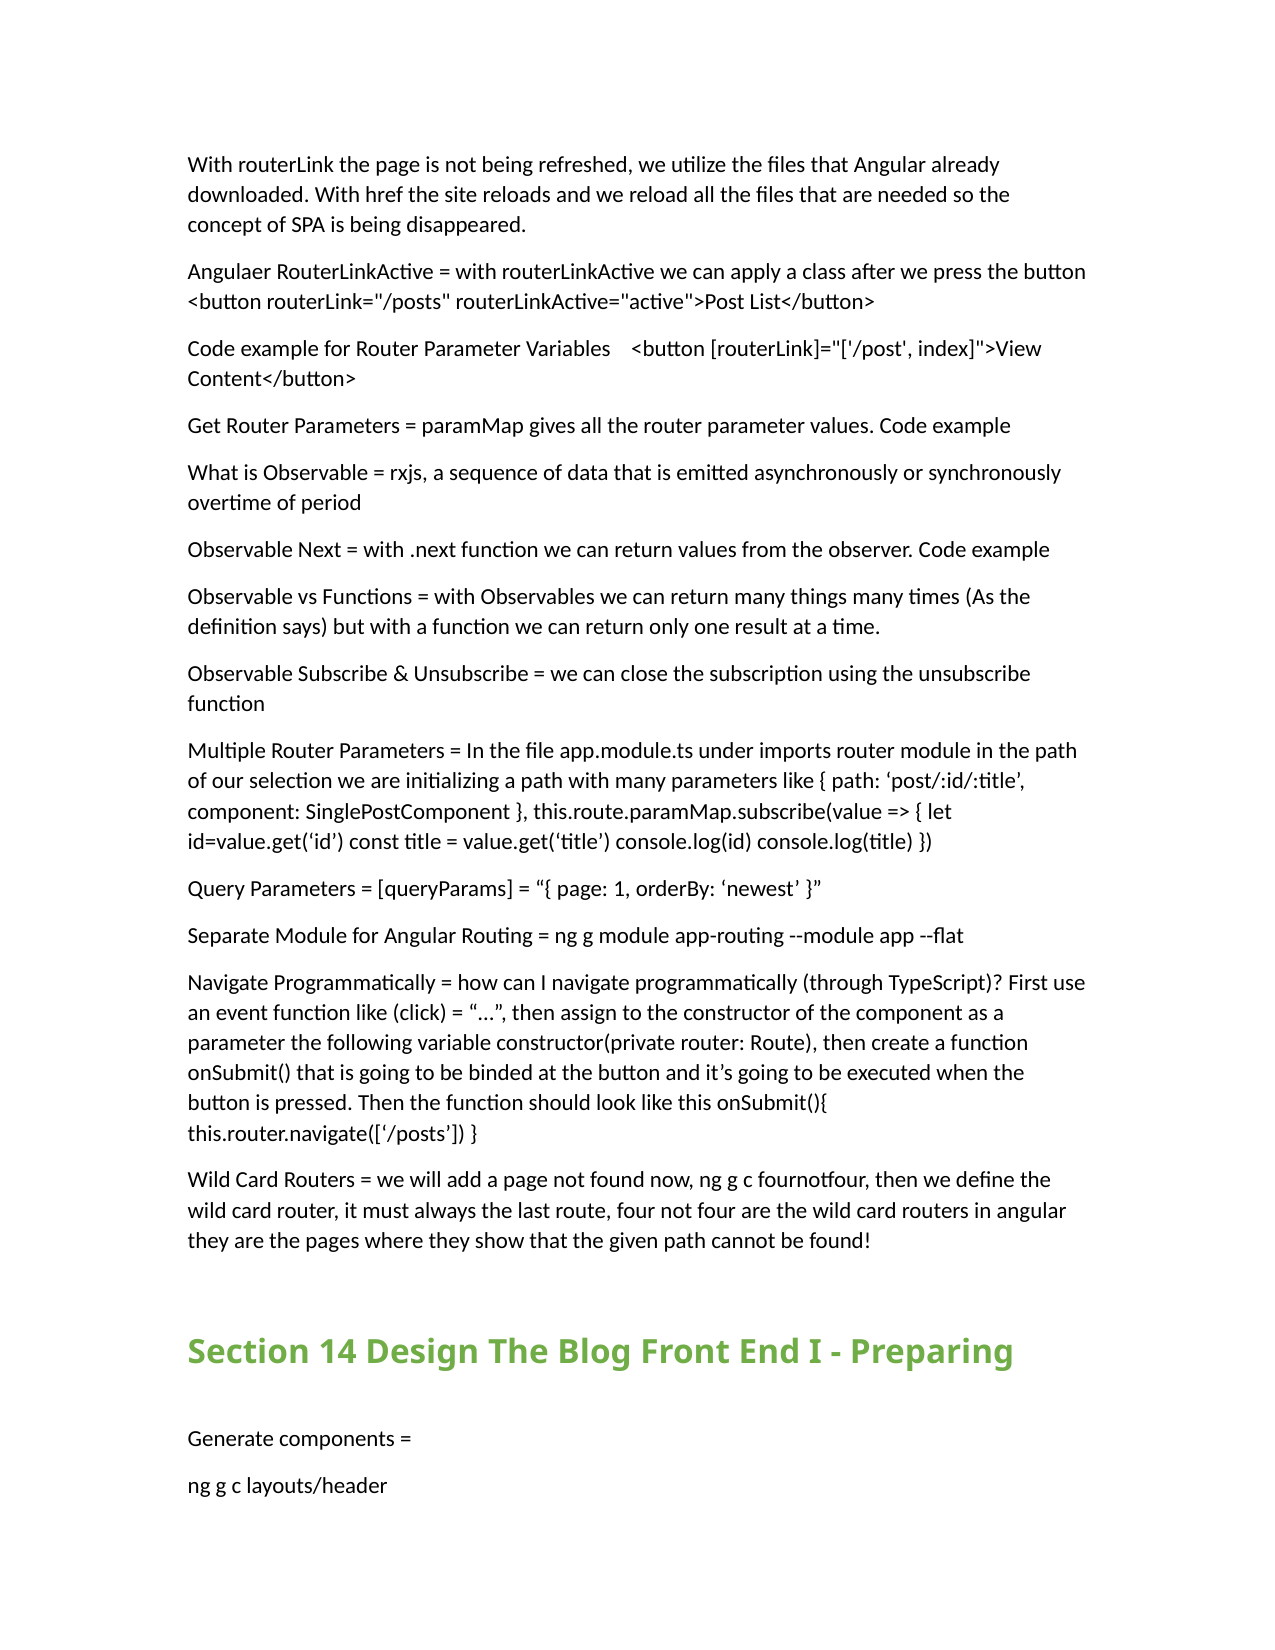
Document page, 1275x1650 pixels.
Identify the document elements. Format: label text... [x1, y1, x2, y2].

text With routerLink the page is not being refreshed, we utilize the files that Angular already downloaded. With href the site reloads and we reload all the files that are needed so the concept of SPA is being disappeared. [187, 150, 1087, 238]
text Query Parameters = [queryParams] = “{ page: 1, orderBy: ‘newest’ }” [187, 874, 1087, 902]
text Code example for Router Parameter Variables <button [routerLink]="['/post', index]">View Content</button> [187, 334, 1087, 393]
text Observable vs Functions = with Observables we can return many things many times (As the definition says) but with a function we can return only one result at a time. [187, 582, 1087, 641]
text Get Router Parameters = paramMap gives all the router parameter values. Code example [187, 411, 1087, 439]
text What is Observable = rxjs, a sequence of data that is emitted asynchronously or synchronously overtime of period [187, 458, 1087, 517]
text Wild Card Routers = we will add a page not found now, ng g c fournotfour, then we define the wild card router, it must always the last route, four not four are the wild card routers in angular they are the pages where they show that the given path cannot be found! [187, 1166, 1087, 1254]
text Observable Next = with .next function we can return values from the observer. Code example [187, 535, 1087, 563]
text ng g c layouts/header [187, 1471, 1087, 1499]
text Observable Subscribe & Unsubscribe = we can close the subscription using the unsubscribe function [187, 659, 1087, 718]
text Separate Module for Angular Routing = ng g module app-routing --module app --flat [187, 921, 1087, 949]
text Multiple Router Parameters = In the file app.module.ts under imports router module in the path of our selection we are initializing a path with many parameters like { path: ‘post/:id/:title’, component: SinglePostComponent }, this.route.paramMap.subscribe(value => { let id=value.get(‘id’) const title = value.get(‘title’) console.log(id) console.log(title) }) [187, 736, 1087, 855]
text Generate components = [187, 1424, 1087, 1452]
text Navigate Programmatically = how can I navigate programmatically (through TypeScript)? First use an event function like (click) = “…”, then assign to the constructor of the component as a parameter the following variable constructor(private router: Route), then create a function onSubmit() that is going to be binded at the button and it’s going to be executed when the button is pressed. Then the function should look like this onSubmit(){ this.router.navigate([‘/posts’]) } [187, 968, 1087, 1147]
subtitle Section 14 Design The Blog Front End I - Preparing [187, 1328, 1087, 1373]
text Angulaer RouterLinkActive = with routerLinkActive we can apply a class after we press the button <button routerLink="/posts" routerLinkActive="active">Post List</button> [187, 257, 1087, 316]
